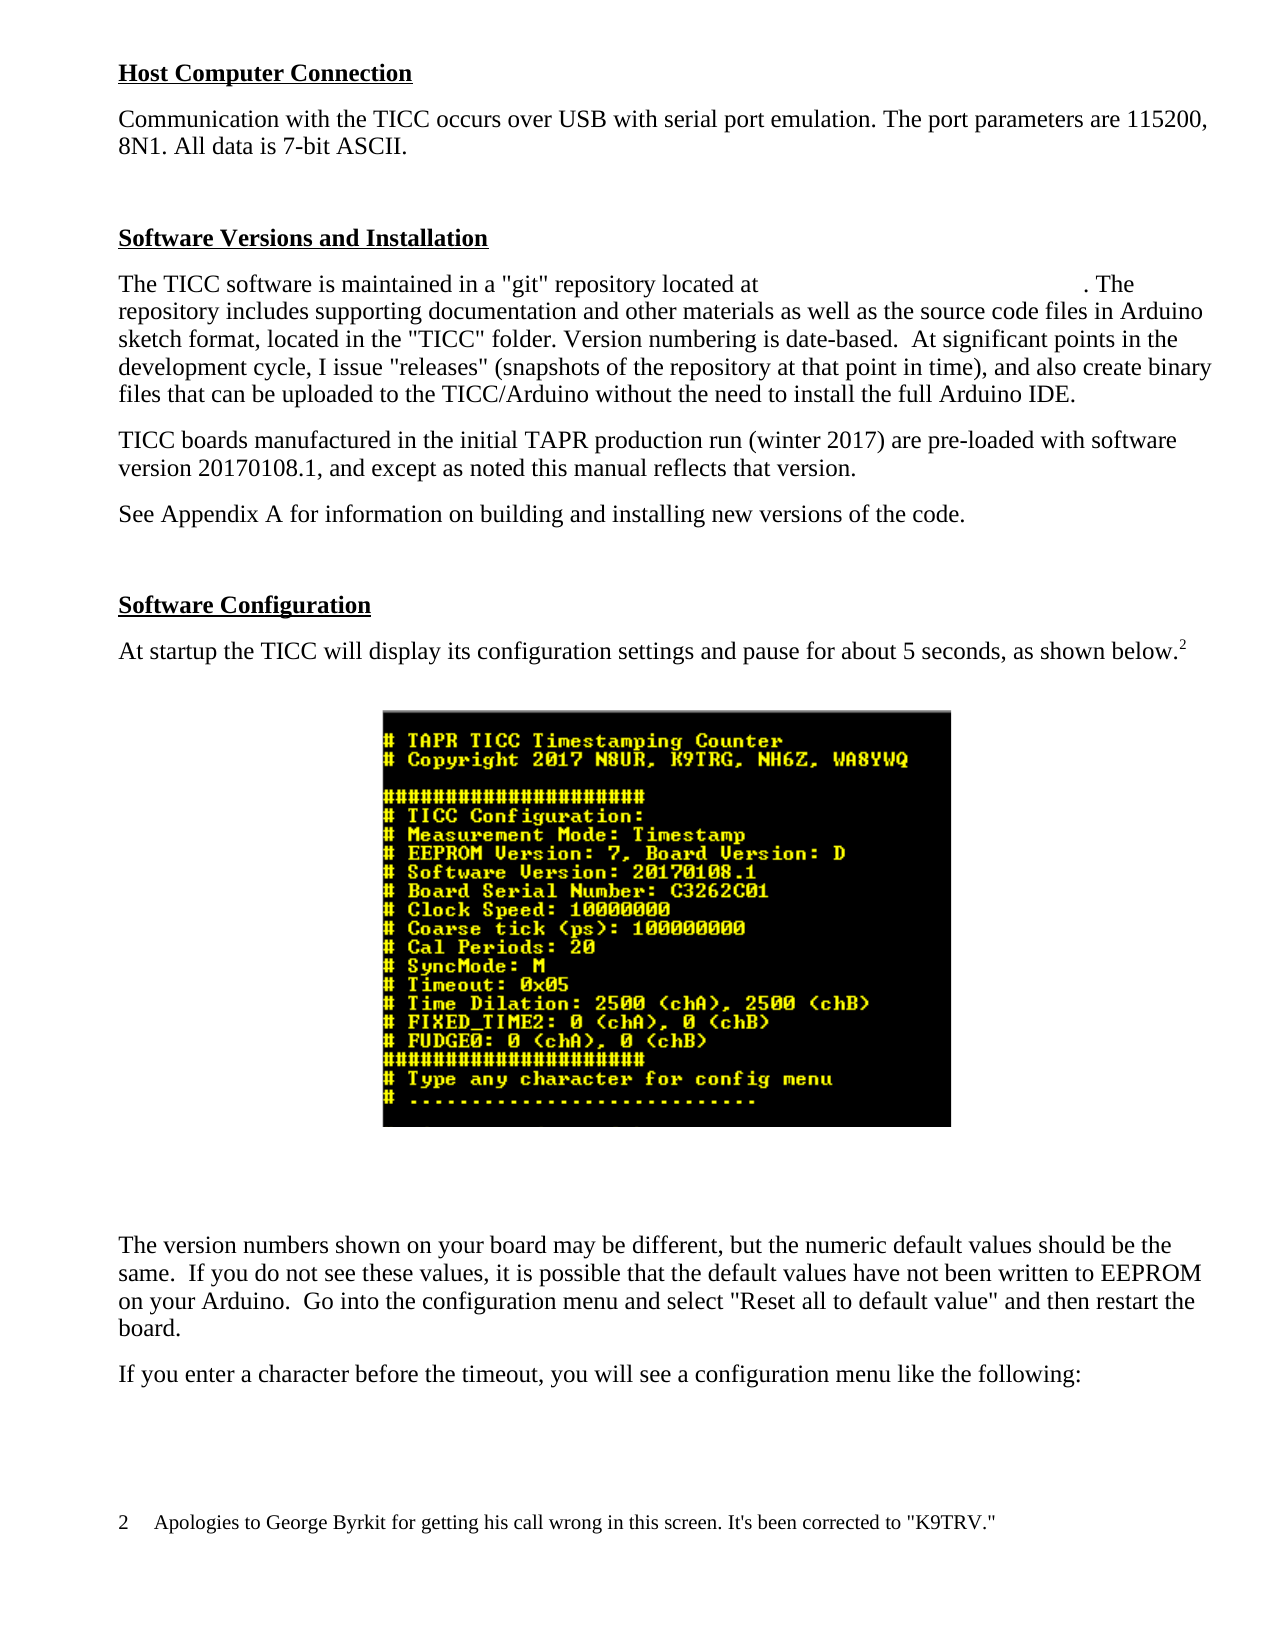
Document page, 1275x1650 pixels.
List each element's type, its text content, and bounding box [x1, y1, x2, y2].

text Communication with the TICC occurs over USB with serial port emulation. The port parameters are 115200, 8N1. All data is 7-bit ASCII. [118, 105, 1216, 160]
text Apologies to George Byrkit for getting his call wrong in this screen. It's been corrected to "K9TRV." [118, 1511, 1216, 1534]
text Software Versions and Installation [118, 224, 1216, 252]
text If you enter a character before the timeout, you will see a configuration menu like the following: [118, 1360, 1216, 1388]
text Host Computer Connection [118, 59, 1216, 87]
text The TICC software is maintained in a "git" repository located at https://github.com/TAPR/TICC. The repository includes supporting documentation and other materials as well as the source code files in Arduino sketch format, located in the "TICC" folder. Version numbering is date-based. At significant points in the development cycle, I issue "releases" (snapshots of the repository at that point in time), and also create binary files that can be uploaded to the TICC/Arduino without the need to install the full Arduino IDE. [118, 270, 1216, 408]
picture [382, 710, 952, 1127]
text See Appendix A for information on building and installing new versions of the code. [118, 500, 1216, 527]
text TICC boards manufactured in the initial TAPR production run (winter 2017) are pre-loaded with software version 20170108.1, and except as noted this manual reflects that version. [118, 426, 1216, 482]
text At startup the TICC will display its configuration settings and pause for about 5 seconds, as shown below. [118, 637, 1216, 664]
text Software Configuration [118, 591, 1216, 619]
text The version numbers shown on your board may be different, but the numeric default values should be the same. If you do not see these values, it is possible that the default values have not been written to EEPROM on your Arduino. Go into the configuration menu and select "Reset all to default value" and then restart the board. [118, 1231, 1216, 1342]
